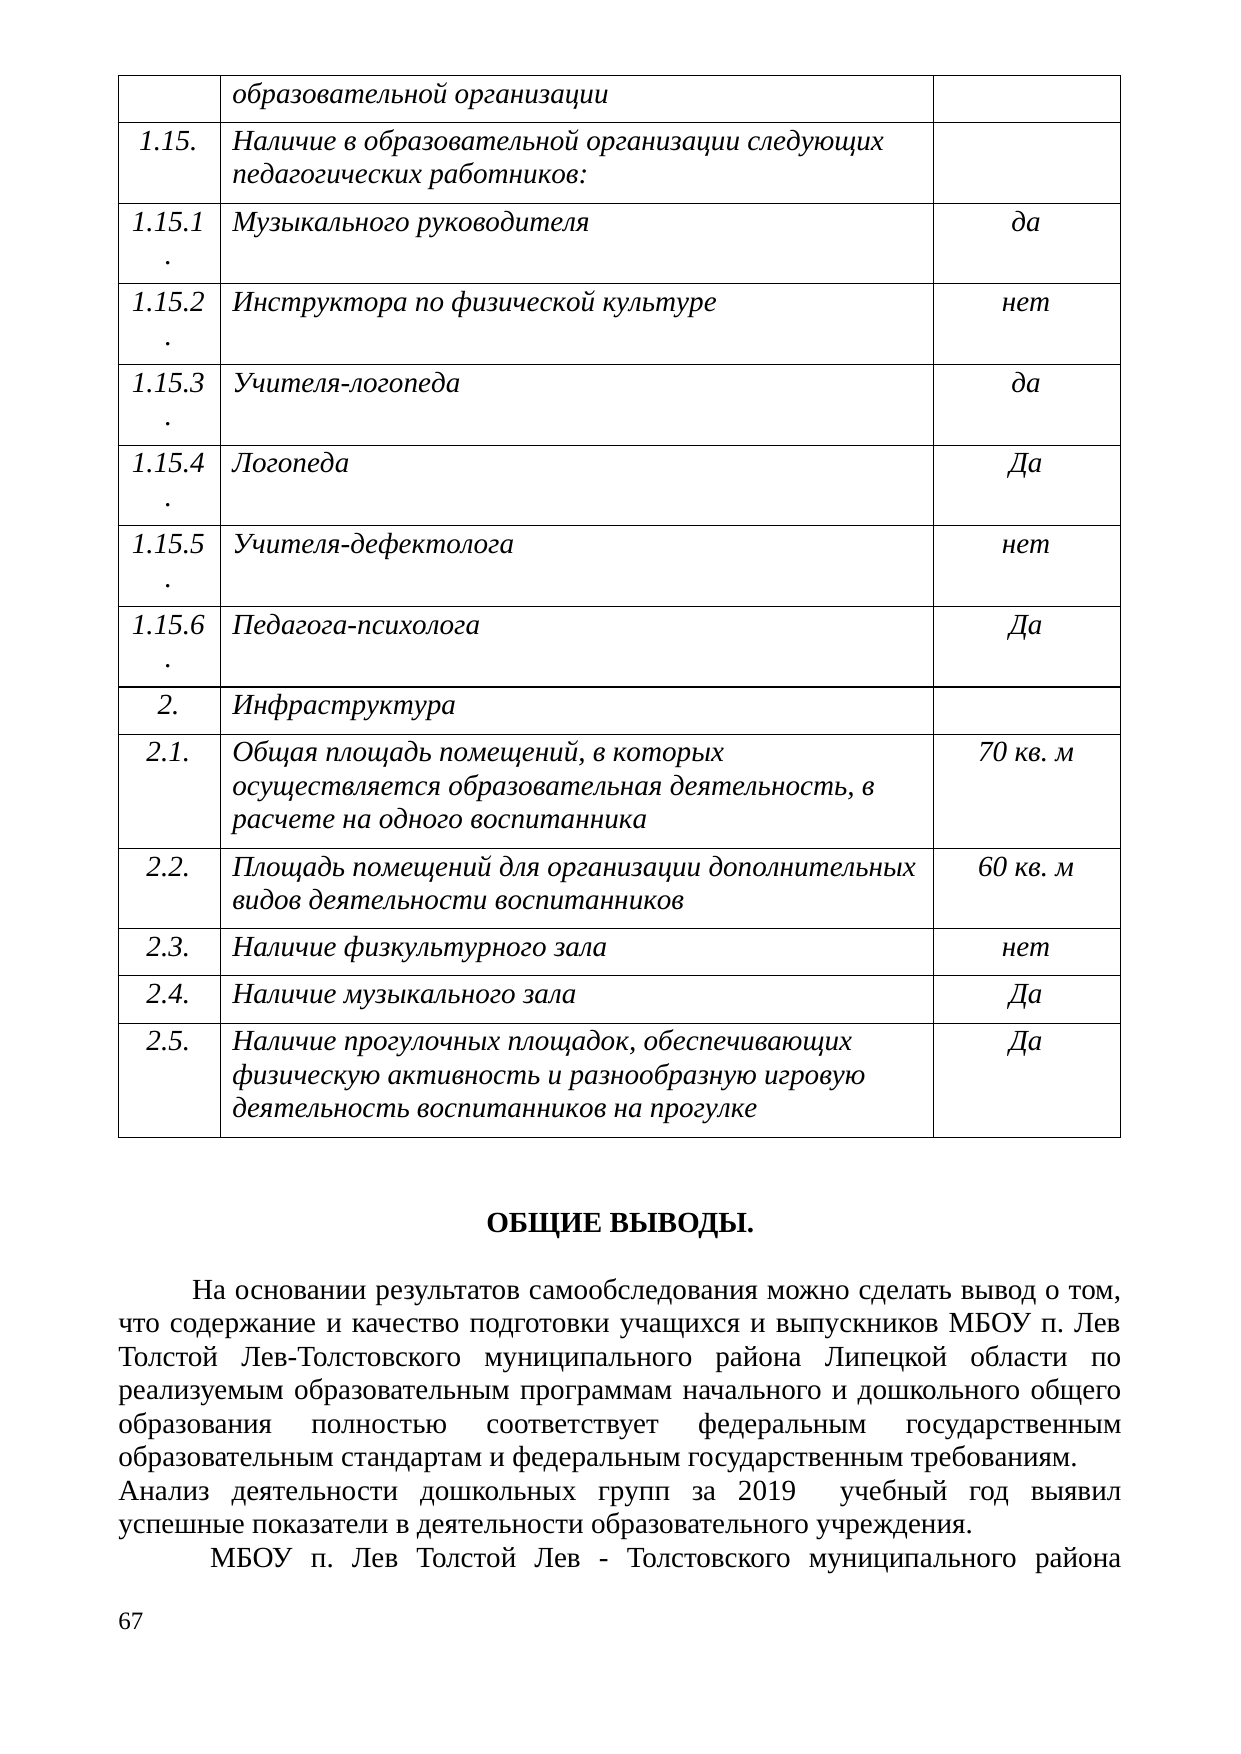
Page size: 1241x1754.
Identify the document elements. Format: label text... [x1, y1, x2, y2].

text МБОУ п. Лев Толстой Лев - Толстовского муниципального района [118, 1540, 1122, 1574]
table_cell 2.2. [119, 849, 220, 928]
table_cell 1.15.4. [119, 446, 220, 525]
table_cell нет [934, 929, 1120, 975]
table_cell Площадь помещений для организации дополнительных видов деятельности воспитанников [221, 849, 933, 928]
table_cell Наличие в образовательной организации следующих педагогических работников: [221, 123, 933, 203]
table_cell Инструктора по физической культуре [221, 284, 933, 364]
table_cell 1.15.1. [119, 204, 220, 283]
table_cell 2.1. [119, 735, 220, 848]
table_cell 1.15.2. [119, 284, 220, 364]
text На основании результатов самообследования можно сделать вывод о том, что содержание и качество подготовки учащихся и выпускников МБОУ п. Лев Толстой Лев-Толстовского муниципального района Липецкой области по реализуемым образовательным программам начального и дошкольного общего образования полностью соответствует федеральным государственным образовательным стандартам и федеральным государственным требованиям. [118, 1272, 1122, 1473]
table_cell нет [934, 526, 1120, 606]
table_cell Наличие прогулочных площадок, обеспечивающих физическую активность и разнообразную игровую деятельность воспитанников на прогулке [221, 1024, 933, 1137]
table_cell образовательной организации [221, 76, 933, 122]
table_cell Да [934, 976, 1120, 1022]
table_cell 1.15.5. [119, 526, 220, 606]
table_cell Да [934, 607, 1120, 686]
table_cell Музыкального руководителя [221, 204, 933, 283]
table_cell 2.3. [119, 929, 220, 975]
table_cell Инфраструктура [221, 688, 933, 733]
table_cell 2.5. [119, 1024, 220, 1137]
table_cell 60 кв. м [934, 849, 1120, 928]
table_cell Да [934, 1024, 1120, 1137]
table_cell Да [934, 446, 1120, 525]
table_cell Педагога-психолога [221, 607, 933, 686]
table_cell [934, 123, 1120, 203]
table_cell 70 кв. м [934, 735, 1120, 848]
table_cell Учителя-логопеда [221, 365, 933, 444]
table_cell Наличие физкультурного зала [221, 929, 933, 975]
table_cell [934, 76, 1120, 122]
table_cell Общая площадь помещений, в которых осуществляется образовательная деятельность, в расчете на одного воспитанника [221, 735, 933, 848]
table_cell [119, 76, 220, 122]
table_cell да [934, 365, 1120, 444]
table_cell 2.4. [119, 976, 220, 1022]
table_cell Наличие музыкального зала [221, 976, 933, 1022]
table_cell да [934, 204, 1120, 283]
text Анализ деятельности дошкольных групп за 2019 учебный год выявил успешные показатели в деятельности образовательного учреждения. [118, 1473, 1122, 1540]
table_cell Логопеда [221, 446, 933, 525]
table_cell 2. [119, 688, 220, 733]
table_cell Учителя-дефектолога [221, 526, 933, 606]
table_cell [934, 688, 1120, 733]
table_cell 1.15. [119, 123, 220, 203]
table_cell 1.15.6. [119, 607, 220, 686]
text ОБЩИЕ ВЫВОДЫ. [118, 1205, 1122, 1238]
table_cell нет [934, 284, 1120, 364]
table_cell 1.15.3. [119, 365, 220, 444]
